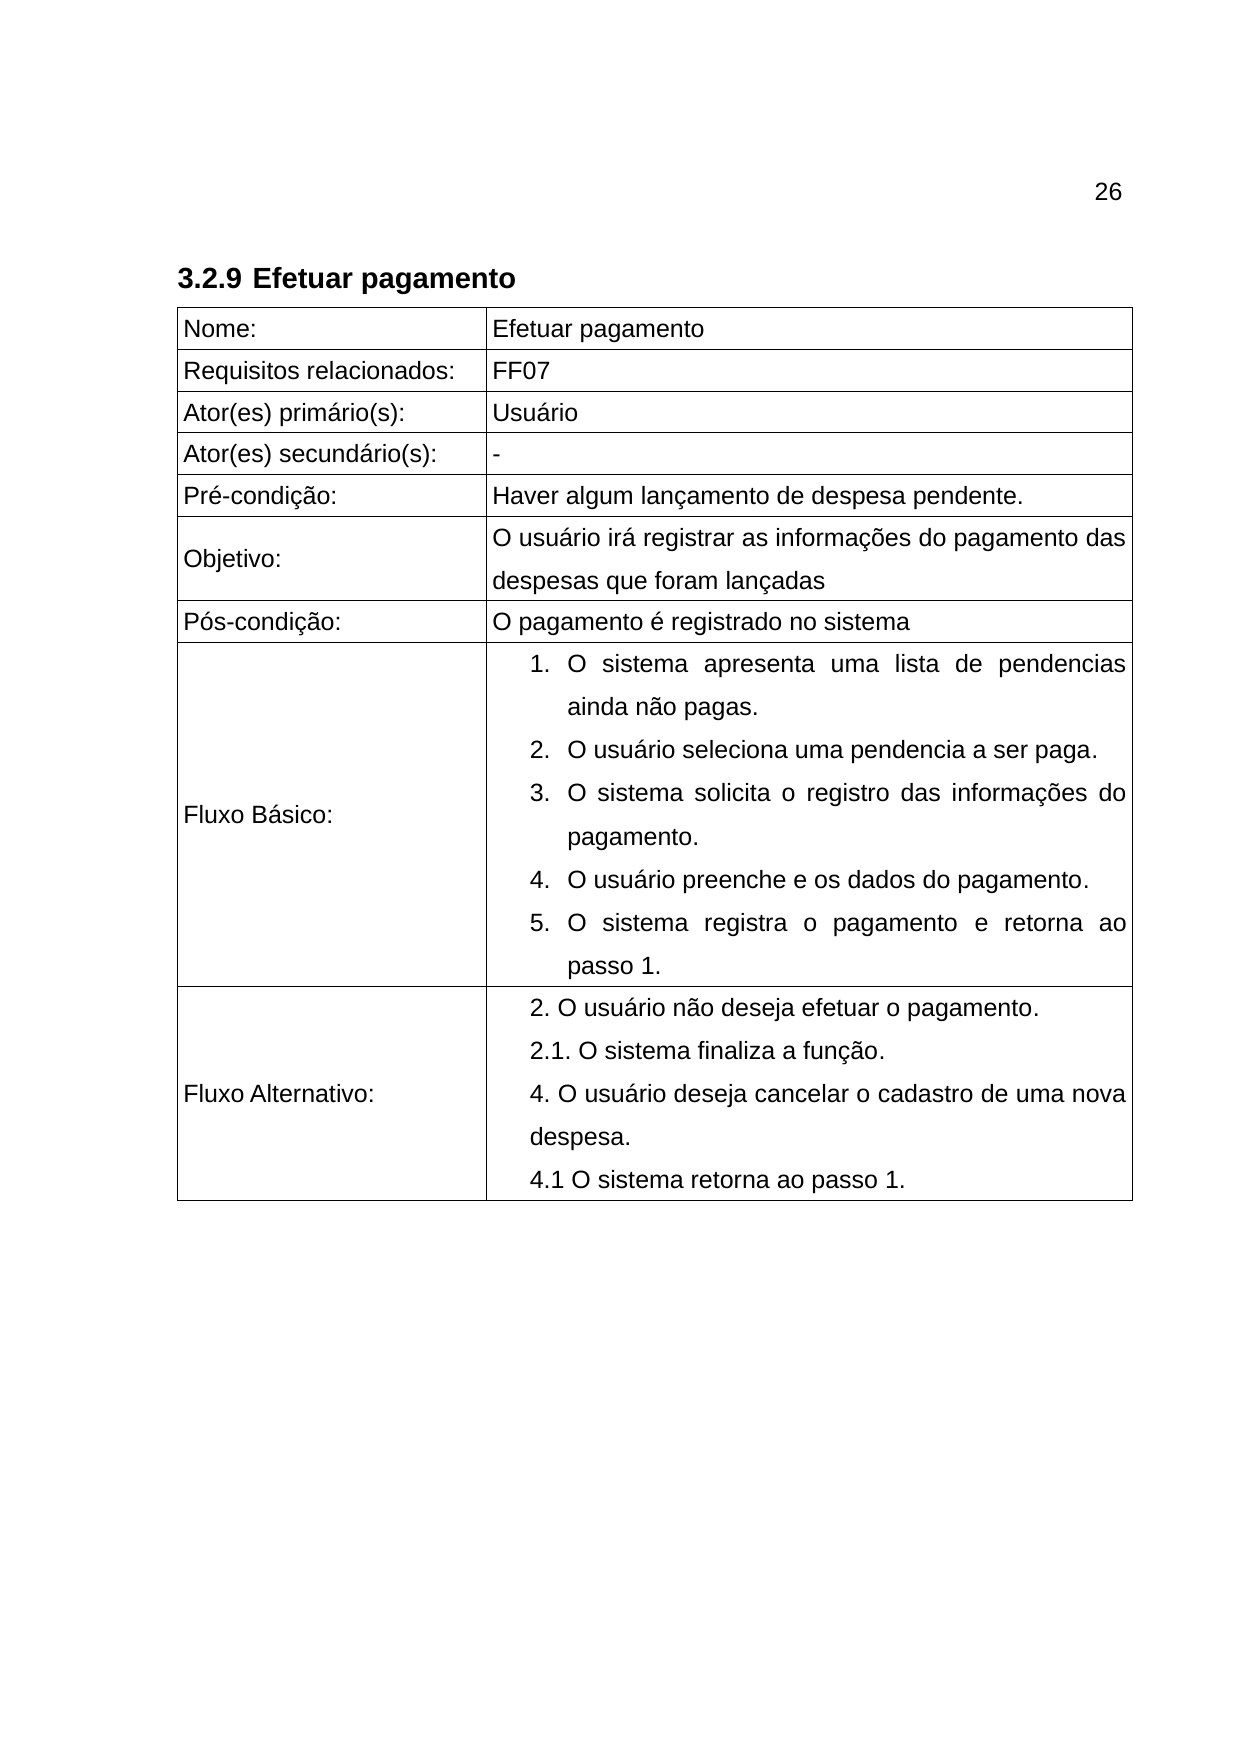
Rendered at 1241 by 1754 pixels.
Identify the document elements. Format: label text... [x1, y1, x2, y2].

table_cell FF07 [487, 350, 1132, 391]
table_cell Usuário [487, 392, 1132, 432]
table_cell - [487, 433, 1132, 474]
table_cell Requisitos relacionados: [178, 350, 486, 391]
table_cell Ator(es) primário(s): [178, 392, 486, 432]
subtitle Efetuar pagamento [177, 261, 1122, 295]
table_cell Haver algum lançamento de despesa pendente. [487, 475, 1132, 516]
table_cell 2. O usuário não deseja efetuar o pagamento. 2.1. O sistema finaliza a função. 4. O usuário deseja cancelar o cadastro de uma nova despesa. 4.1 O sistema retorna ao passo 1. [487, 987, 1132, 1200]
table_cell Pós-condição: [178, 601, 486, 642]
table_cell Objetivo: [178, 517, 486, 600]
table_header Efetuar pagamento [487, 308, 1132, 349]
table_cell O usuário irá registrar as informações do pagamento das despesas que foram lançadas [487, 517, 1132, 600]
table_cell Ator(es) secundário(s): [178, 433, 486, 474]
table_cell Fluxo Alternativo: [178, 987, 486, 1200]
table_header Nome: [178, 308, 486, 349]
table_cell O pagamento é registrado no sistema [487, 601, 1132, 642]
table_cell O sistema apresenta uma lista de pendencias ainda não pagas. O usuário seleciona uma pendencia a ser paga. O sistema solicita o registro das informações do pagamento. O usuário preenche e os dados do pagamento. O sistema registra o pagamento e retorna ao passo 1. [487, 643, 1132, 986]
table_cell Pré-condição: [178, 475, 486, 516]
table_cell Fluxo Básico: [178, 643, 486, 986]
